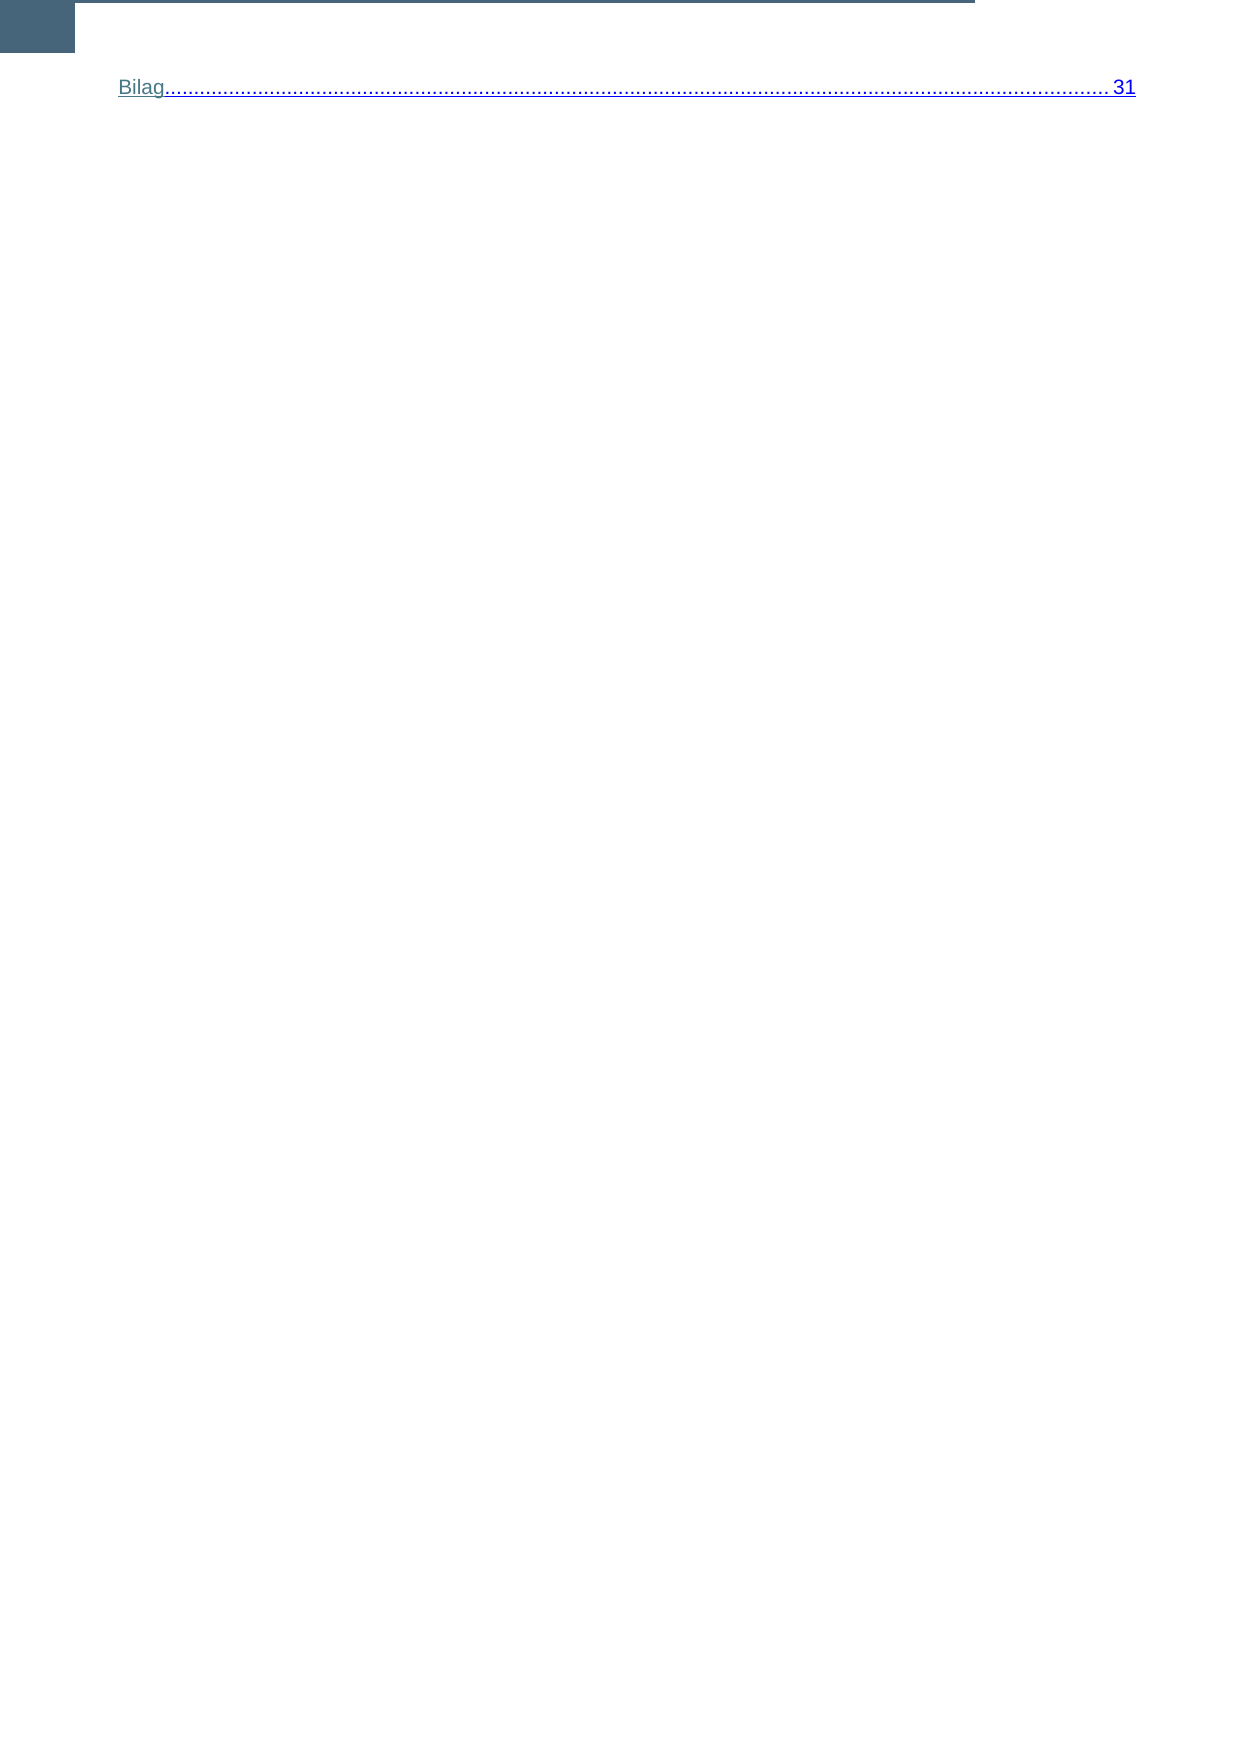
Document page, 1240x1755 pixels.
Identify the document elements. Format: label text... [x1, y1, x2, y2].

text Bilag 31 [118, 75, 1137, 99]
